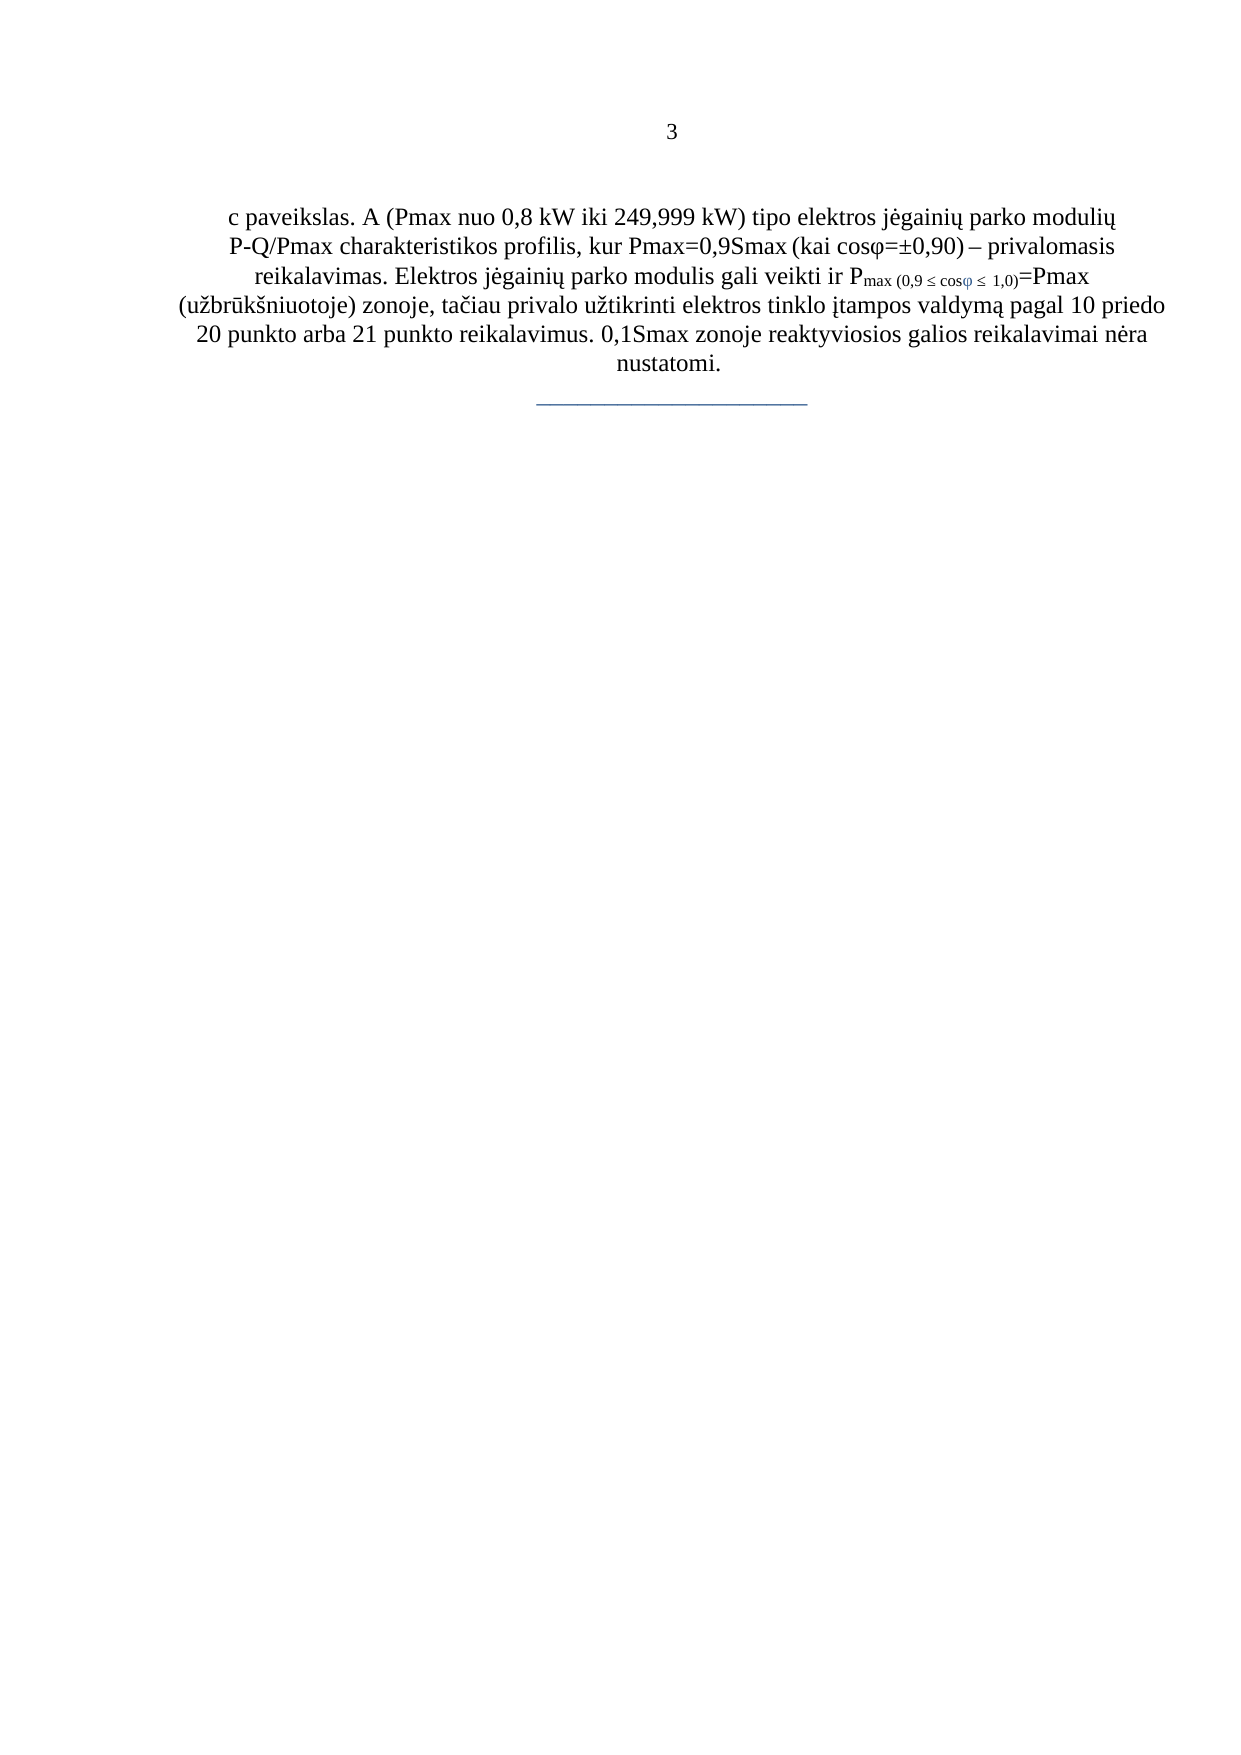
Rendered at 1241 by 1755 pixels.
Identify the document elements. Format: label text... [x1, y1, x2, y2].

text c paveikslas. A (Pmax nuo 0,8 kW iki 249,999 kW) tipo elektros jėgainių parko modulių P-Q/Pmax charakteristikos profilis, kur Pmax=0,9Smax (kai cosφ=±0,90) – privalomasis reikalavimas. Elektros jėgainių parko modulis gali veikti ir Pmax (0,9 ≤ cosφ ≤ 1,0)=Pmax (užbrūkšniuotoje) zonoje, tačiau privalo užtikrinti elektros tinklo įtampos valdymą pagal 10 priedo 20 punkto arba 21 punkto reikalavimus. 0,1Smax zonoje reaktyviosios galios reikalavimai nėra nustatomi. [177, 202, 1167, 377]
subtitle ____________________ [177, 377, 1167, 408]
